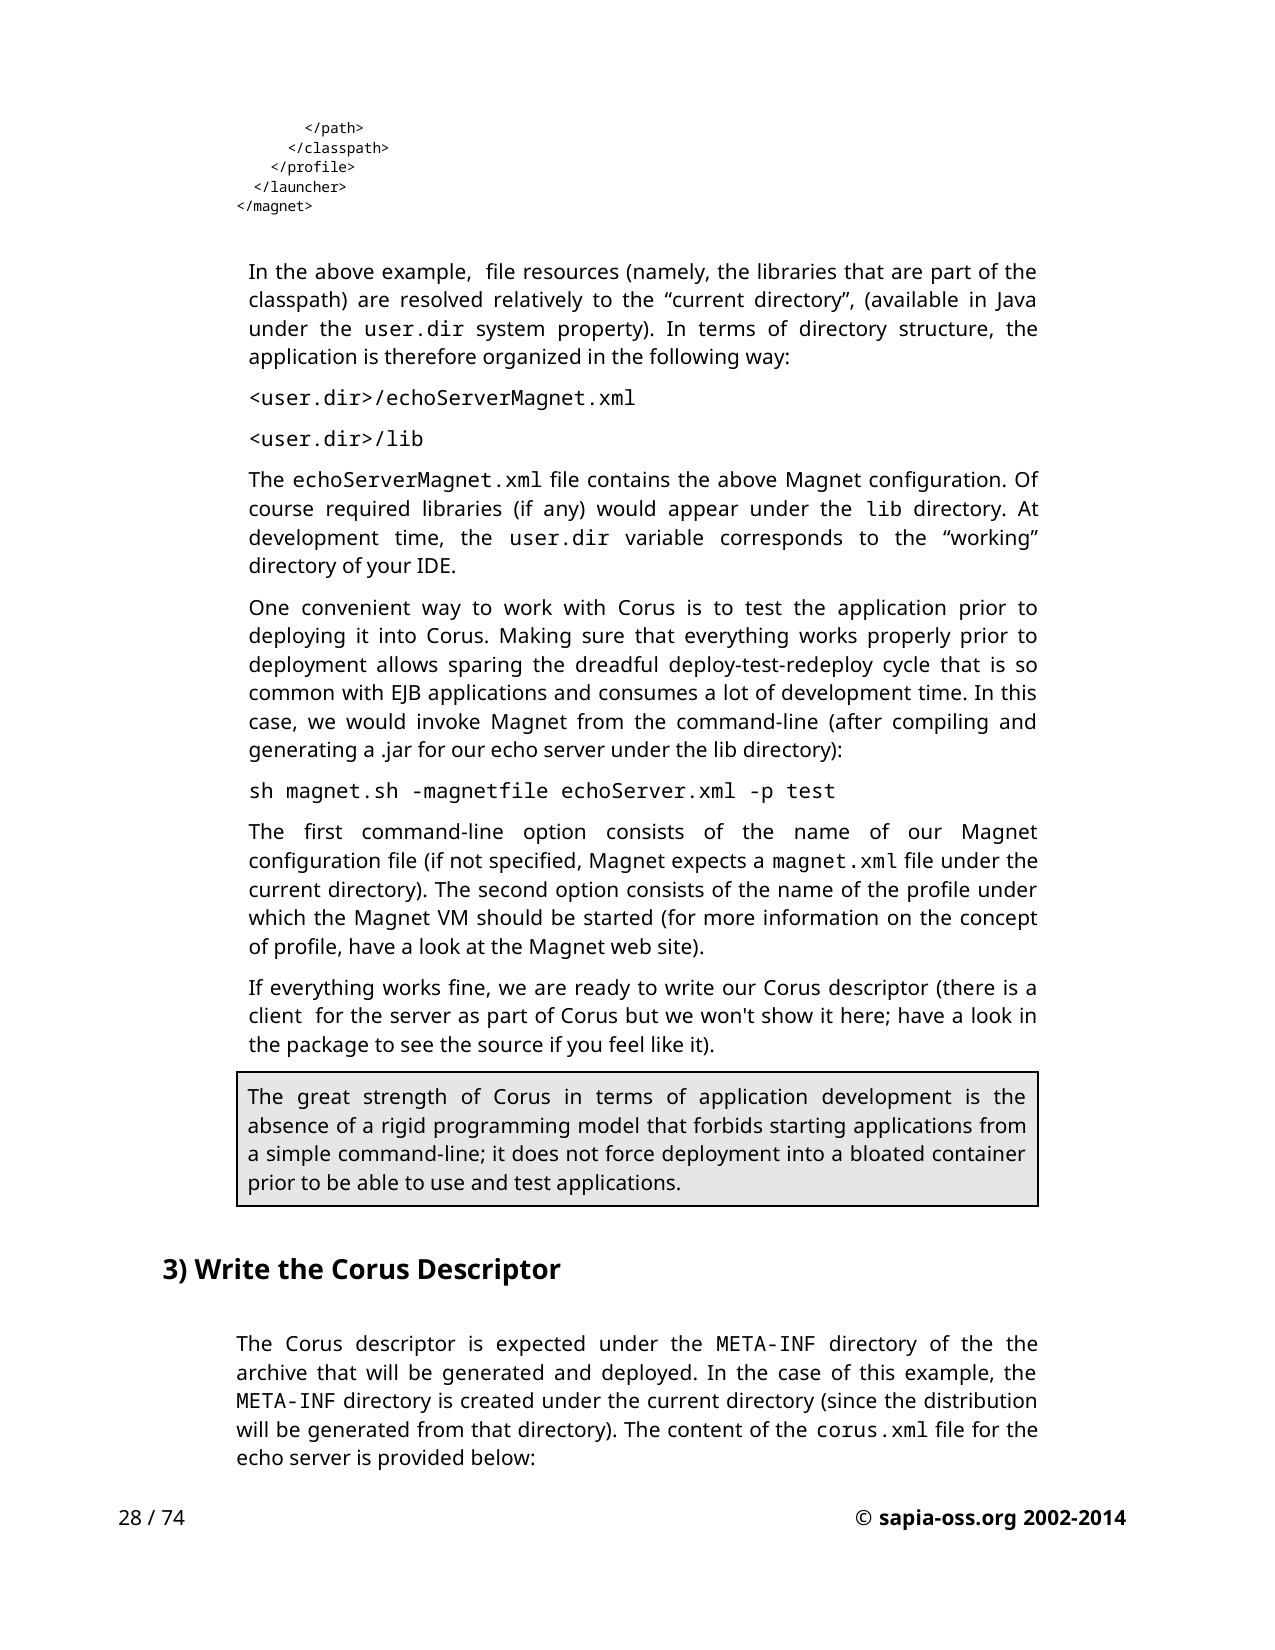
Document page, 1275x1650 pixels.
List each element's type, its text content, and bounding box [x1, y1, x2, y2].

text </profile> [236, 157, 1039, 177]
text The great strength of Corus in terms of application development is the absence of a rigid programming model that forbids starting applications from a simple command-line; it does not force deployment into a bloated container prior to be able to use and test applications. [238, 1073, 1037, 1205]
subtitle 3) Write the Corus Descriptor [162, 1250, 1039, 1287]
text <user.dir>/echoServerMagnet.xml [248, 383, 1039, 412]
text <user.dir>/lib [248, 424, 1039, 453]
text One convenient way to work with Corus is to test the application prior to deploying it into Corus. Making sure that everything works properly prior to deployment allows sparing the dreadful deploy-test-redeploy cycle that is so common with EJB applications and consumes a lot of development time. In this case, we would invoke Magnet from the command-line (after compiling and generating a .jar for our echo server under the lib directory): [248, 592, 1039, 764]
text The Corus descriptor is expected under the META-INF directory of the the archive that will be generated and deployed. In the case of this example, the META-INF directory is created under the current directory (since the distribution will be generated from that directory). The content of the corus.xml file for the echo server is provided below: [236, 1329, 1039, 1472]
text </launcher> [236, 177, 1039, 196]
text </classpath> [236, 138, 1039, 157]
text The echoServerMagnet.xml file contains the above Magnet configuration. Of course required libraries (if any) would appear under the lib directory. At development time, the user.dir variable corresponds to the “working” directory of your IDE. [248, 465, 1039, 580]
text The first command-line option consists of the name of our Magnet configuration file (if not specified, Magnet expects a magnet.xml file under the current directory). The second option consists of the name of the profile under which the Magnet VM should be started (for more information on the concept of profile, have a look at the Magnet web site). [248, 817, 1039, 960]
text </path> [236, 118, 1039, 138]
text In the above example, file resources (namely, the libraries that are part of the classpath) are resolved relatively to the “current directory”, (available in Java under the user.dir system property). In terms of directory structure, the application is therefore organized in the following way: [248, 257, 1039, 371]
text </magnet> [236, 196, 1039, 216]
text sh magnet.sh -magnetfile echoServer.xml -p test [248, 776, 1039, 805]
text If everything works fine, we are ready to write our Corus descriptor (there is a client for the server as part of Corus but we won't show it here; have a look in the package to see the source if you feel like it). [248, 973, 1039, 1058]
